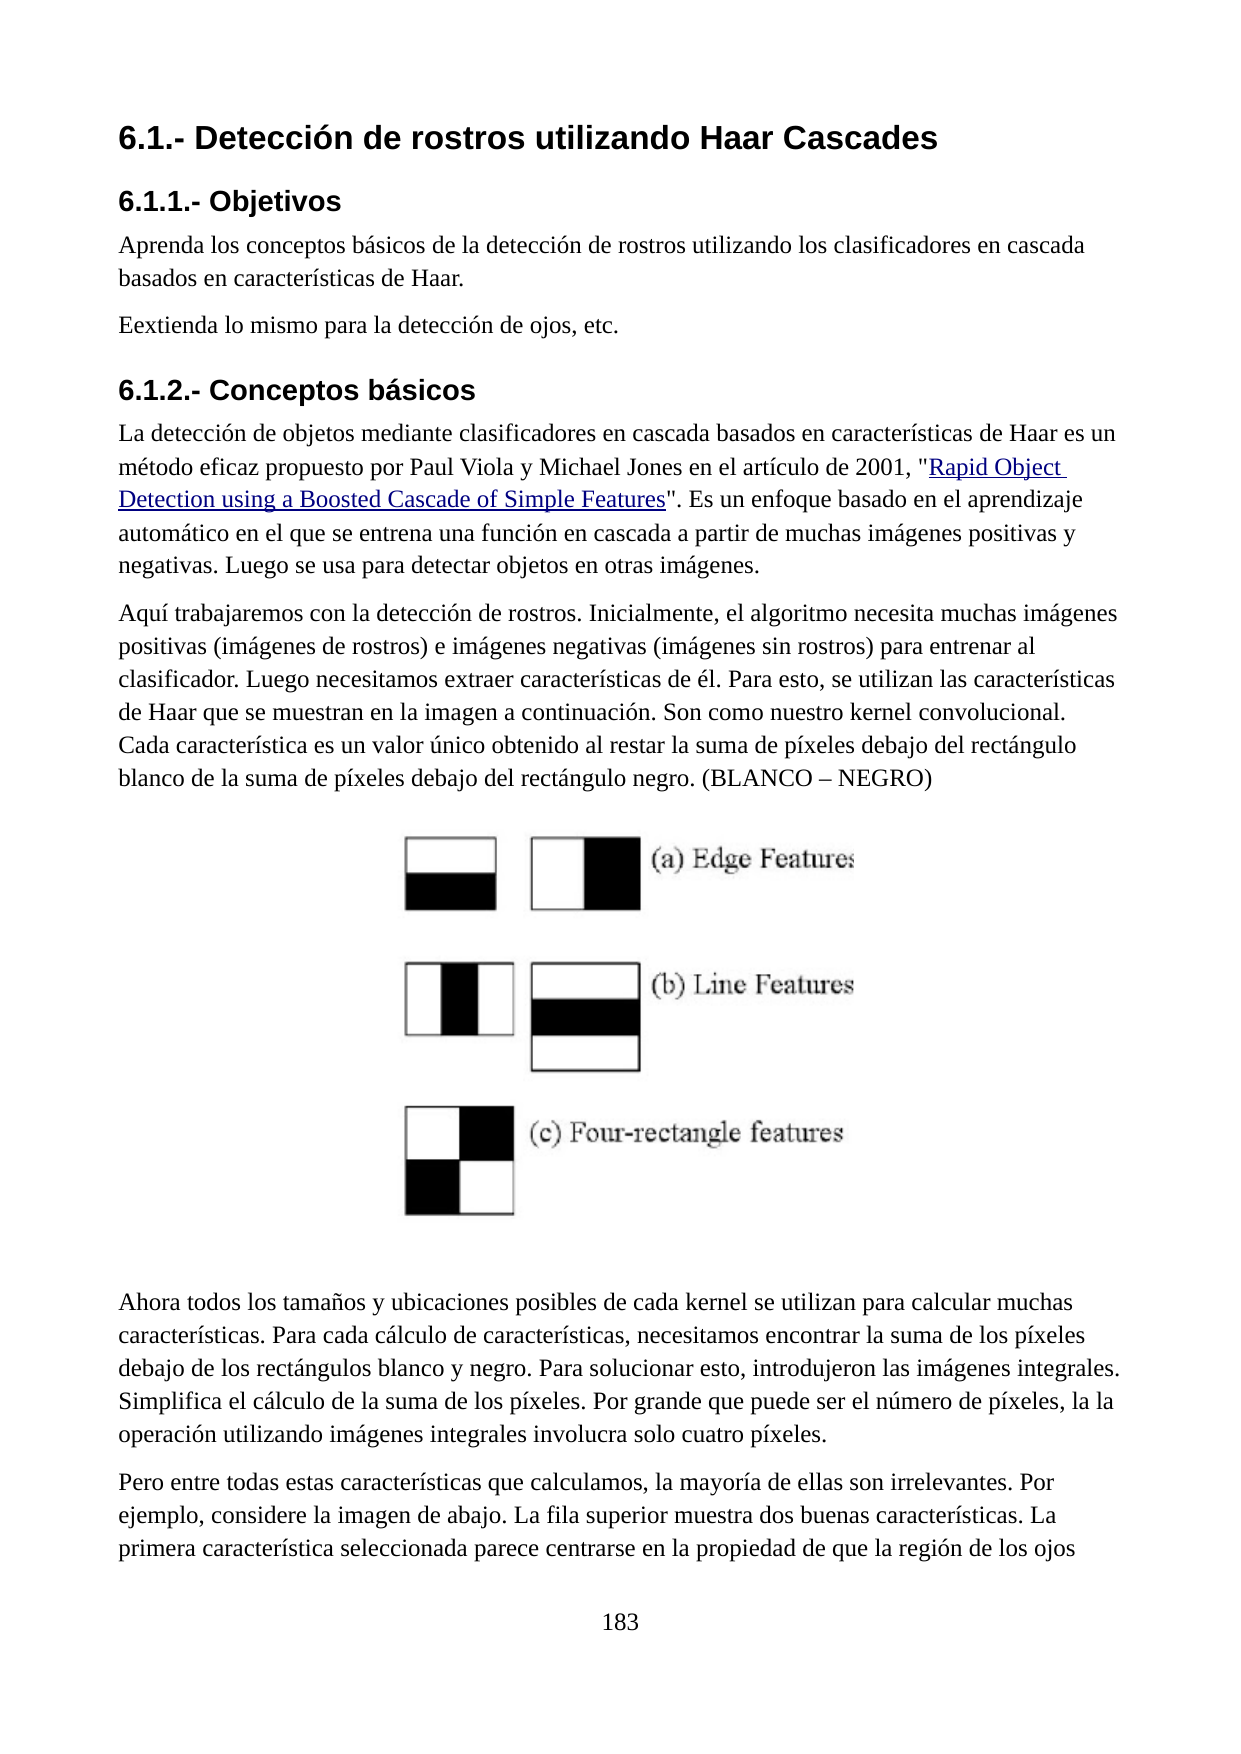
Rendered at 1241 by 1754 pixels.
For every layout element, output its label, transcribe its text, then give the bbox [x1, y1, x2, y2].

subtitle Conceptos básicos [118, 372, 1122, 406]
text Aquí trabajaremos con la detección de rostros. Inicialmente, el algoritmo necesita muchas imágenes positivas (imágenes de rostros) e imágenes negativas (imágenes sin rostros) para entrenar al clasificador. Luego necesitamos extraer características de él. Para esto, se utilizan las características de Haar que se muestran en la imagen a continuación. Son como nuestro kernel convolucional. Cada característica es un valor único obtenido al restar la suma de píxeles debajo del rectángulo blanco de la suma de píxeles debajo del rectángulo negro. (BLANCO – NEGRO) [118, 598, 1122, 792]
text Pero entre todas estas características que calculamos, la mayoría de ellas son irrelevantes. Por ejemplo, considere la imagen de abajo. La fila superior muestra dos buenas características. La primera característica seleccionada parece centrarse en la propiedad de que la región de los ojos [118, 1467, 1122, 1561]
subtitle Detección de rostros utilizando Haar Cascades [118, 118, 1122, 157]
picture [386, 811, 854, 1226]
text Aprenda los conceptos básicos de la detección de rostros utilizando los clasificadores en cascada basados en características de Haar. [118, 230, 1122, 291]
text La detección de objetos mediante clasificadores en cascada basados en características de Haar es un método eficaz propuesto por Paul Viola y Michael Jones en el artículo de 2001, "Rapid Object Detection using a Boosted Cascade of Simple Features". Es un enfoque basado en el aprendizaje automático en el que se entrena una función en cascada a partir de muchas imágenes positivas y negativas. Luego se usa para detectar objetos en otras imágenes. [118, 418, 1122, 579]
text Ahora todos los tamaños y ubicaciones posibles de cada kernel se utilizan para calcular muchas características. Para cada cálculo de características, necesitamos encontrar la suma de los píxeles debajo de los rectángulos blanco y negro. Para solucionar esto, introdujeron las imágenes integrales. Simplifica el cálculo de la suma de los píxeles. Por grande que puede ser el número de píxeles, la la operación utilizando imágenes integrales involucra solo cuatro píxeles. [118, 1287, 1122, 1448]
text Eextienda lo mismo para la detección de ojos, etc. [118, 310, 1122, 339]
subtitle Objetivos [118, 184, 1122, 217]
